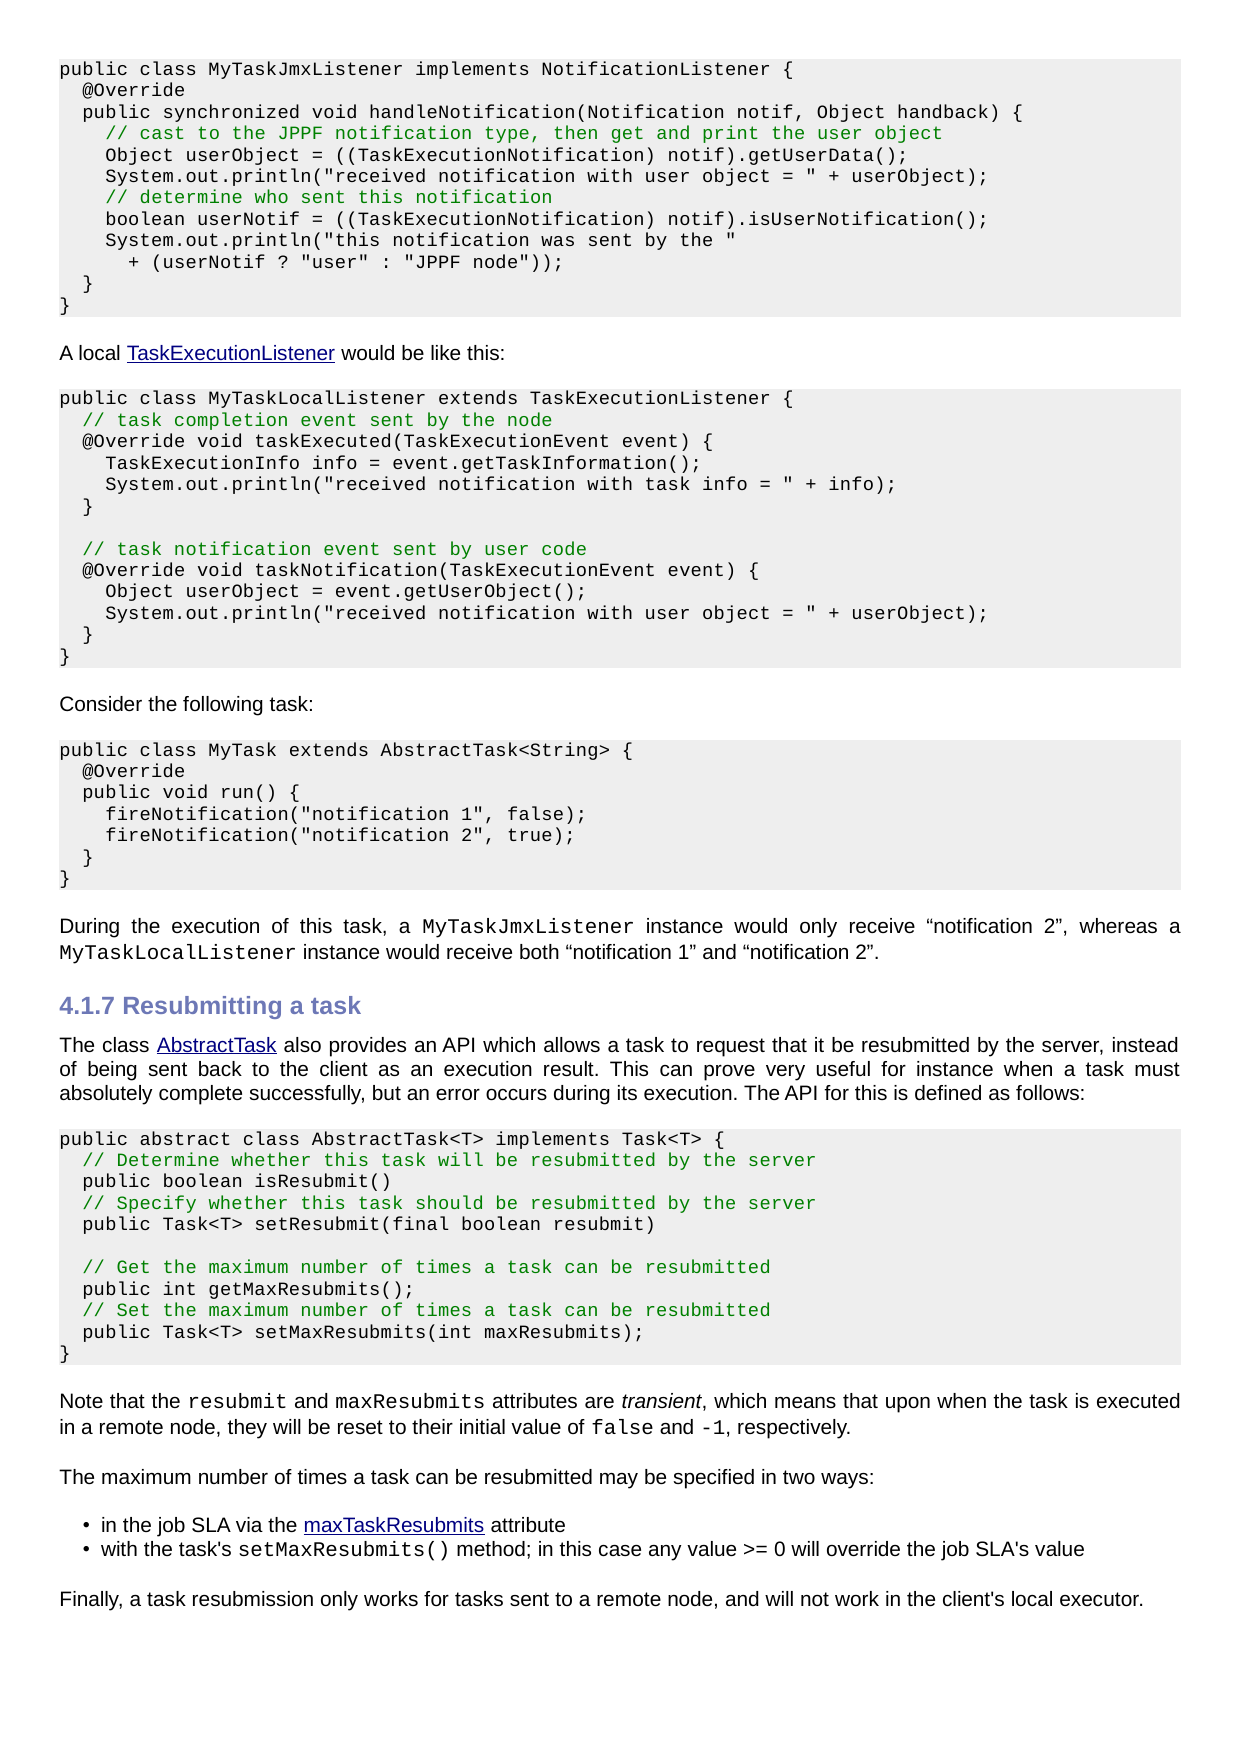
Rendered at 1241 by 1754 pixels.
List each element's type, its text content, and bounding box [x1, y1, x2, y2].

text // cast to the JPPF notification type, then get and print the user object [59, 123, 1181, 145]
text Note that the resubmit and maxResubmits attributes are transient, which means that upon when the task is executed in a remote node, they will be reset to their initial value of false and -1, respectively. [59, 1389, 1181, 1441]
text public abstract class AbstractTask<T> implements Task<T> { [59, 1129, 1181, 1150]
text + (userNotif ? "user" : "JPPF node")); [59, 252, 1181, 274]
text // Specify whether this task should be resubmitted by the server [59, 1193, 1181, 1215]
text The class AbstractTask also provides an API which allows a task to request that it be resubmitted by the server, instead of being sent back to the client as an execution result. This can prove very useful for instance when a task must absolutely complete successfully, but an error occurs during its execution. The API for this is defined as follows: [59, 1033, 1181, 1105]
text @Override void taskExecuted(TaskExecutionEvent event) { [59, 432, 1181, 453]
text During the execution of this task, a MyTaskJmxListener instance would only receive “notification 2”, whereas a MyTaskLocalListener instance would receive both “notification 1” and “notification 2”. [59, 914, 1181, 966]
text public class MyTaskLocalListener extends TaskExecutionListener { [59, 389, 1181, 410]
text public int getMaxResubmits(); [59, 1279, 1181, 1301]
text A local TaskExecutionListener would be like this: [59, 341, 1181, 365]
text } [59, 274, 1181, 295]
text Finally, a task resubmission only works for tasks sent to a remote node, and will not work in the client's local executor. [59, 1587, 1181, 1611]
text Object userObject = ((TaskExecutionNotification) notif).getUserData(); [59, 145, 1181, 166]
text public boolean isResubmit() [59, 1172, 1181, 1193]
text Consider the following task: [59, 692, 1181, 716]
list in the job SLA via the maxTaskResubmits attribute [83, 1513, 1181, 1537]
text } [59, 295, 1181, 317]
text boolean userNotif = ((TaskExecutionNotification) notif).isUserNotification(); [59, 209, 1181, 231]
text fireNotification("notification 2", true); [59, 826, 1181, 847]
text // Get the maximum number of times a task can be resubmitted [59, 1258, 1181, 1279]
text // task completion event sent by the node [59, 410, 1181, 432]
text System.out.println("received notification with user object = " + userObject); [59, 166, 1181, 188]
text public Task<T> setMaxResubmits(int maxResubmits); [59, 1322, 1181, 1343]
text fireNotification("notification 1", false); [59, 804, 1181, 826]
text public class MyTaskJmxListener implements NotificationListener { [59, 59, 1181, 81]
text TaskExecutionInfo info = event.getTaskInformation(); [59, 453, 1181, 474]
text } [59, 1343, 1181, 1365]
text @Override void taskNotification(TaskExecutionEvent event) { [59, 560, 1181, 582]
text } [59, 646, 1181, 668]
text public synchronized void handleNotification(Notification notif, Object handback) { [59, 102, 1181, 123]
list with the task's setMaxResubmits() method; in this case any value >= 0 will override the job SLA's value [83, 1537, 1181, 1563]
text // Determine whether this task will be resubmitted by the server [59, 1150, 1181, 1172]
text } [59, 625, 1181, 646]
text // determine who sent this notification [59, 188, 1181, 209]
text System.out.println("this notification was sent by the " [59, 231, 1181, 252]
text // Set the maximum number of times a task can be resubmitted [59, 1301, 1181, 1322]
subtitle Resubmitting a task [59, 991, 1181, 1020]
text // task notification event sent by user code [59, 539, 1181, 560]
text Object userObject = event.getUserObject(); [59, 582, 1181, 603]
text } [59, 869, 1181, 890]
text System.out.println("received notification with user object = " + userObject); [59, 603, 1181, 625]
text public void run() { [59, 783, 1181, 804]
text @Override [59, 761, 1181, 783]
text @Override [59, 81, 1181, 102]
text } [59, 847, 1181, 869]
text public class MyTask extends AbstractTask<String> { [59, 740, 1181, 761]
text } [59, 496, 1181, 517]
text The maximum number of times a task can be resubmitted may be specified in two ways: [59, 1465, 1181, 1489]
text System.out.println("received notification with task info = " + info); [59, 474, 1181, 496]
text public Task<T> setResubmit(final boolean resubmit) [59, 1215, 1181, 1236]
